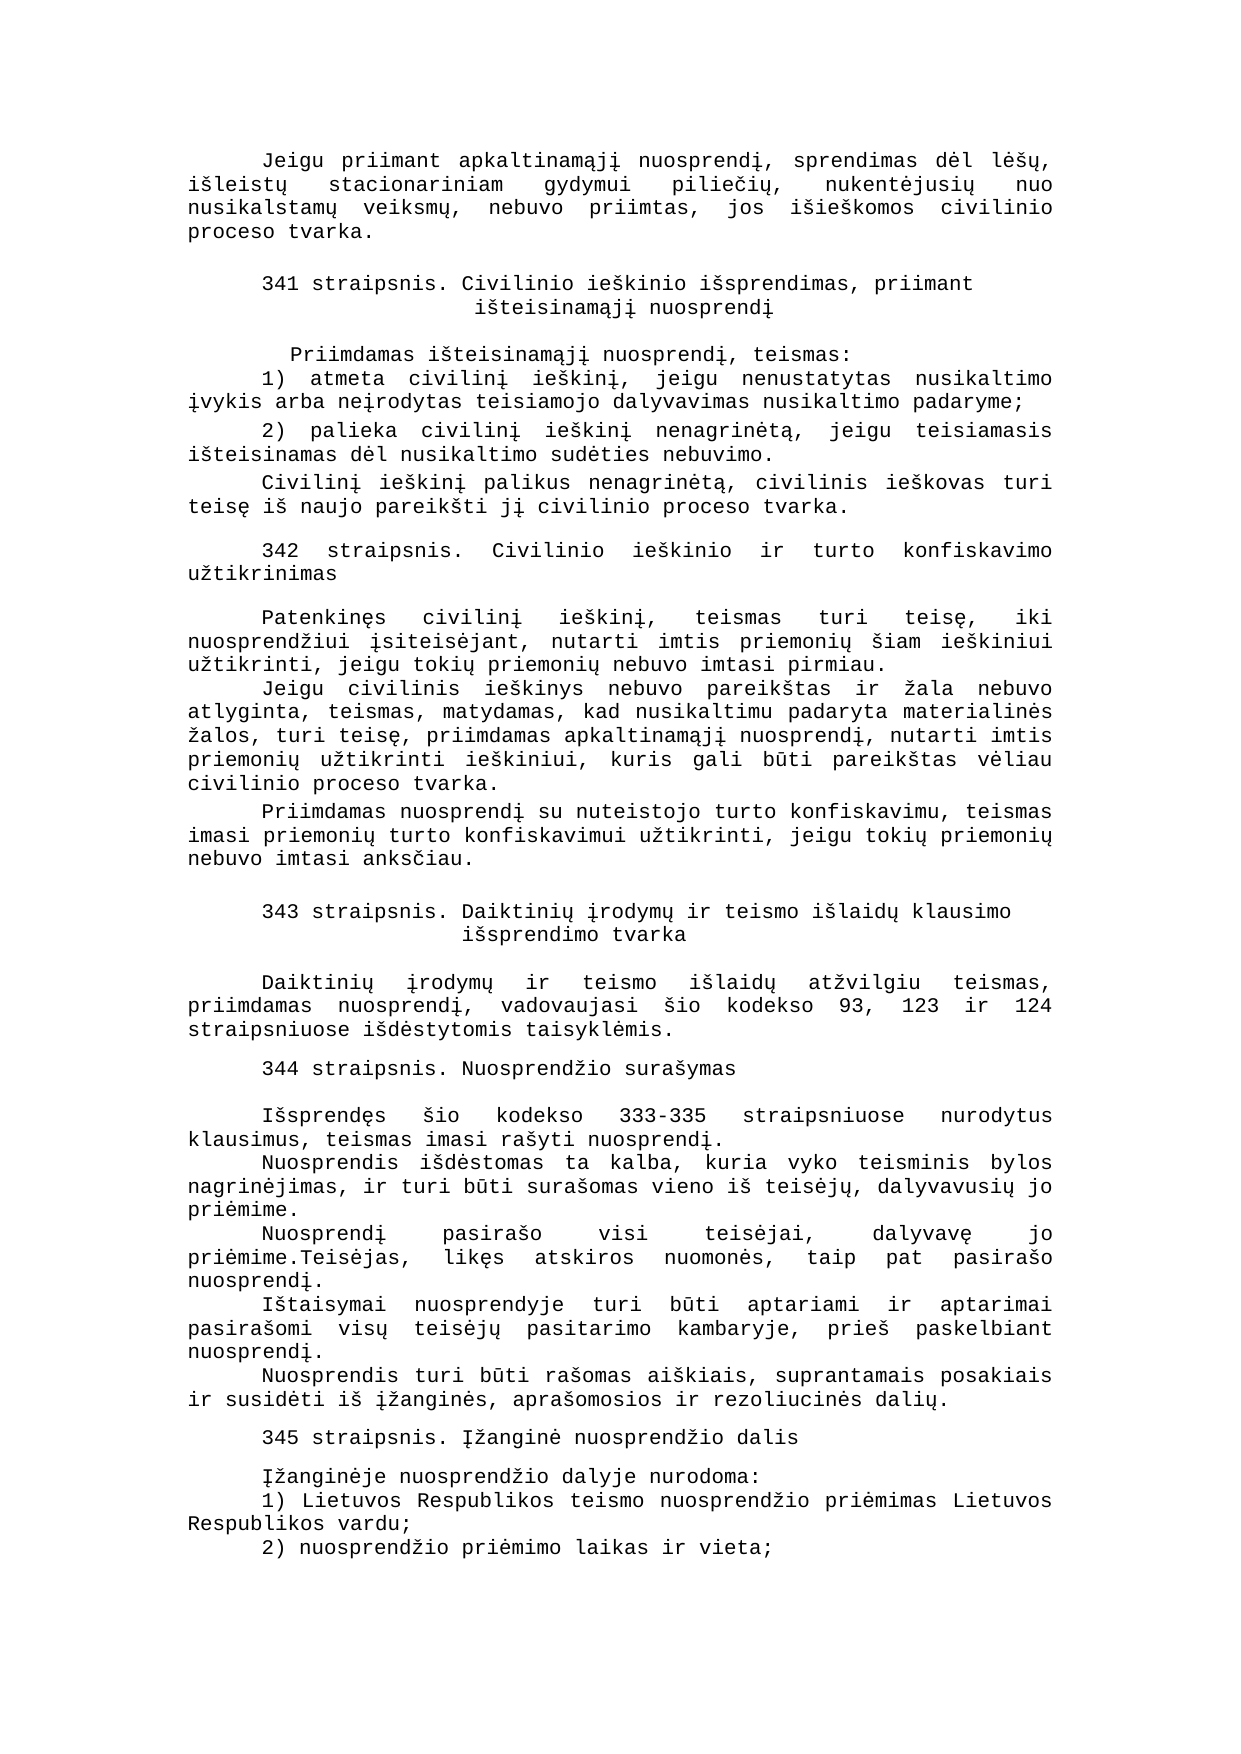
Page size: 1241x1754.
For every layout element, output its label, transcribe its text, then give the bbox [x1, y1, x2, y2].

text Išsprendęs šio kodekso 333-335 straipsniuose nurodytus klausimus, teismas imasi rašyti nuosprendį. [187, 1105, 1053, 1152]
text Priimdamas išteisinamąjį nuosprendį, teismas: [216, 344, 1053, 368]
text Civilinį ieškinį palikus nenagrinėtą, civilinis ieškovas turi teisę iš naujo pareikšti jį civilinio proceso tvarka. [187, 472, 1053, 520]
text 1) Lietuvos Respublikos teismo nuosprendžio priėmimas Lietuvos Respublikos vardu; [187, 1489, 1053, 1537]
text 341 straipsnis. Civilinio ieškinio išsprendimas, priimant [187, 273, 1053, 297]
text išsprendimo tvarka [187, 924, 1053, 948]
text 345 straipsnis. Įžanginė nuosprendžio dalis [187, 1427, 1053, 1451]
text 2) palieka civilinį ieškinį nenagrinėtą, jeigu teisiamasis išteisinamas dėl nusikaltimo sudėties nebuvimo. [187, 420, 1053, 467]
text 342 straipsnis. Civilinio ieškinio ir turto konfiskavimo užtikrinimas [187, 540, 1053, 587]
text 344 straipsnis. Nuosprendžio surašymas [187, 1058, 1053, 1081]
text Patenkinęs civilinį ieškinį, teismas turi teisę, iki nuosprendžiui įsiteisėjant, nutarti imtis priemonių šiam ieškiniui užtikrinti, jeigu tokių priemonių nebuvo imtasi pirmiau. [187, 607, 1053, 678]
text Ištaisymai nuosprendyje turi būti aptariami ir aptarimai pasirašomi visų teisėjų pasitarimo kambaryje, prieš paskelbiant nuosprendį. [187, 1294, 1053, 1365]
text išteisinamąjį nuosprendį [187, 297, 1053, 321]
text Įžanginėje nuosprendžio dalyje nurodoma: [187, 1466, 1053, 1489]
text Nuosprendis turi būti rašomas aiškiais, suprantamais posakiais ir susidėti iš įžanginės, aprašomosios ir rezoliucinės dalių. [187, 1365, 1053, 1412]
text 1) atmeta civilinį ieškinį, jeigu nenustatytas nusikaltimo įvykis arba neįrodytas teisiamojo dalyvavimas nusikaltimo padaryme; [187, 368, 1053, 415]
text 2) nuosprendžio priėmimo laikas ir vieta; [187, 1537, 1053, 1561]
text 343 straipsnis. Daiktinių įrodymų ir teismo išlaidų klausimo [187, 901, 1053, 924]
text Nuosprendis išdėstomas ta kalba, kuria vyko teisminis bylos nagrinėjimas, ir turi būti surašomas vieno iš teisėjų, dalyvavusių jo priėmime. [187, 1152, 1053, 1223]
text Jeigu civilinis ieškinys nebuvo pareikštas ir žala nebuvo atlyginta, teismas, matydamas, kad nusikaltimu padaryta materialinės žalos, turi teisę, priimdamas apkaltinamąjį nuosprendį, nutarti imtis priemonių užtikrinti ieškiniui, kuris gali būti pareikštas vėliau civilinio proceso tvarka. [187, 678, 1053, 796]
text Daiktinių įrodymų ir teismo išlaidų atžvilgiu teismas, priimdamas nuosprendį, vadovaujasi šio kodekso 93, 123 ir 124 straipsniuose išdėstytomis taisyklėmis. [187, 972, 1053, 1043]
text Nuosprendį pasirašo visi teisėjai, dalyvavę jo priėmime.Teisėjas, likęs atskiros nuomonės, taip pat pasirašo nuosprendį. [187, 1223, 1053, 1294]
text Priimdamas nuosprendį su nuteistojo turto konfiskavimu, teismas imasi priemonių turto konfiskavimui užtikrinti, jeigu tokių priemonių nebuvo imtasi anksčiau. [187, 801, 1053, 872]
text Jeigu priimant apkaltinamąjį nuosprendį, sprendimas dėl lėšų, išleistų stacionariniam gydymui piliečių, nukentėjusių nuo nusikalstamų veiksmų, nebuvo priimtas, jos išieškomos civilinio proceso tvarka. [187, 150, 1053, 244]
